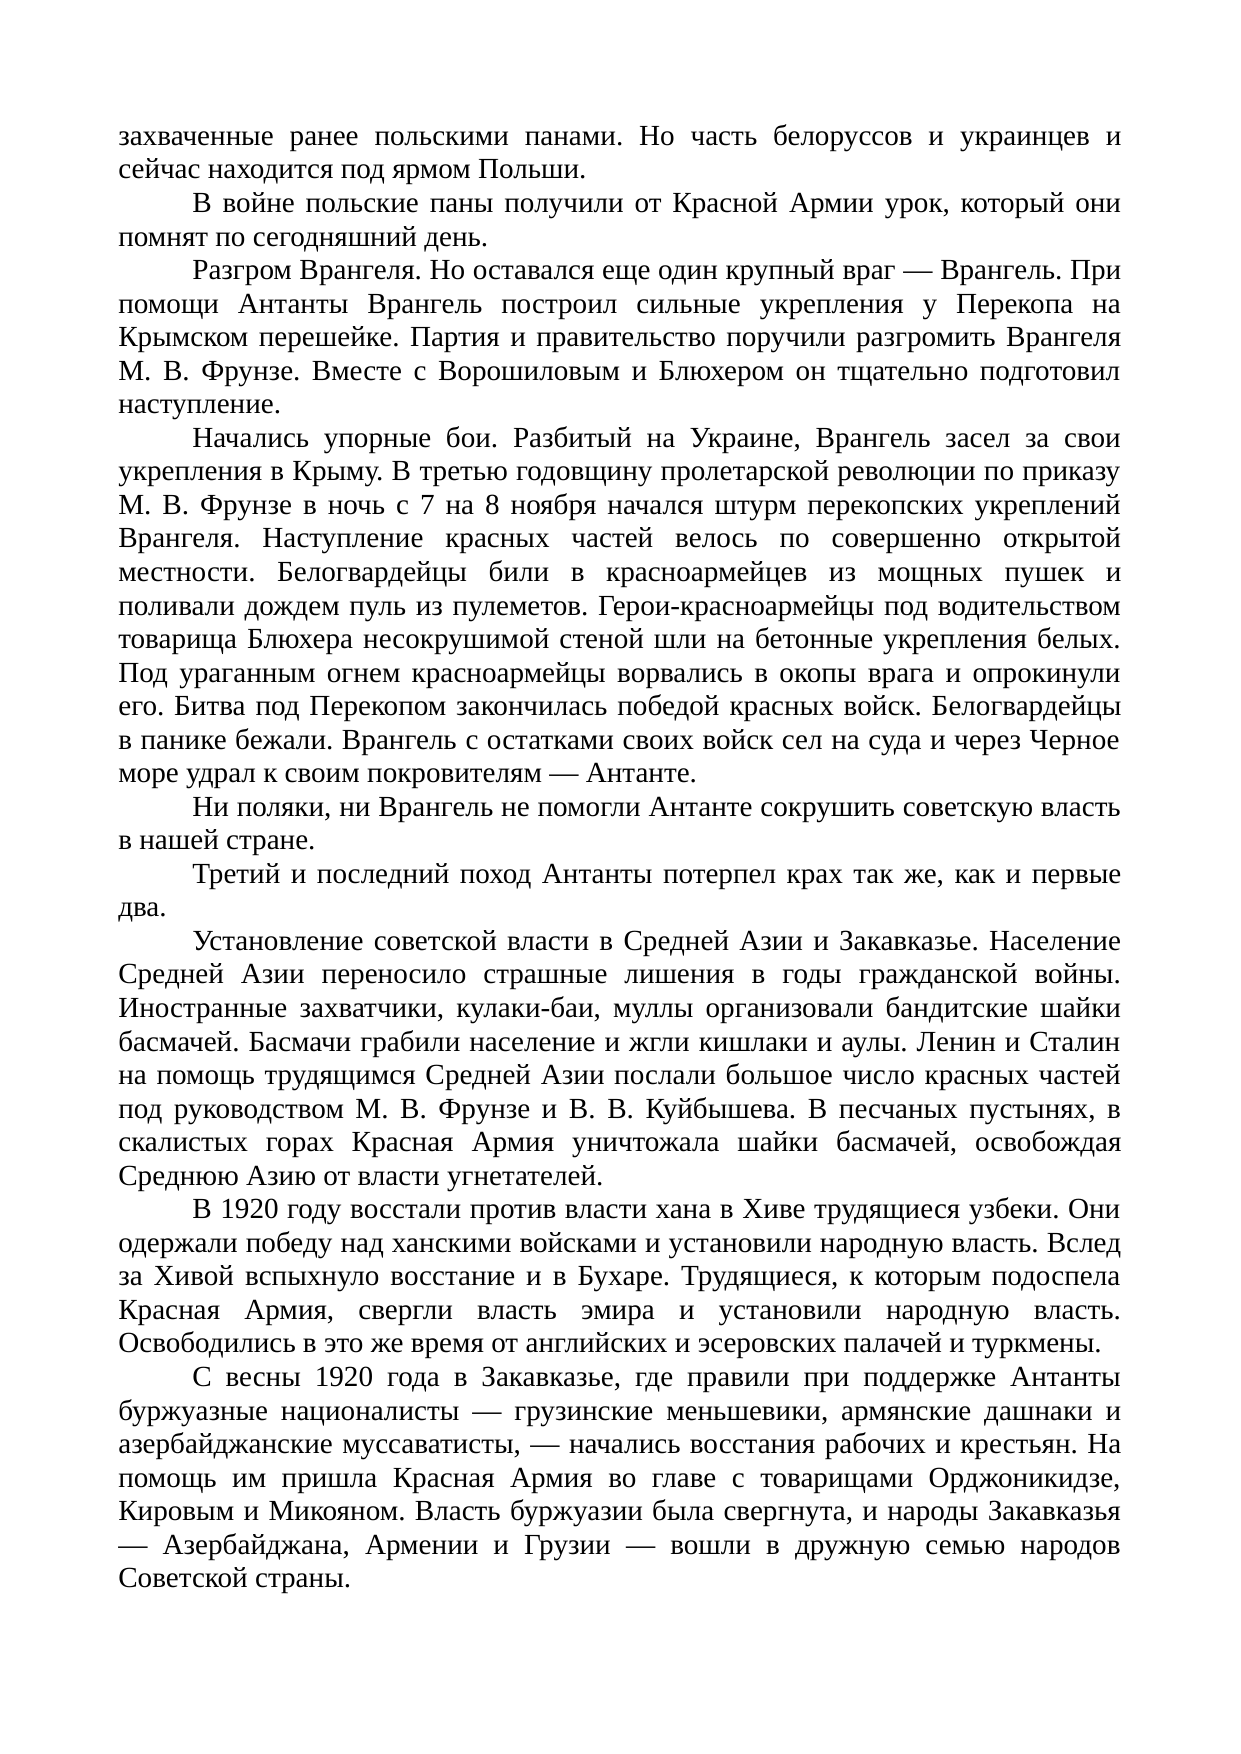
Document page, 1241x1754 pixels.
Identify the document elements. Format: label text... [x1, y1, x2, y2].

text Начались упорные бои. Разбитый на Украине, Врангель засел за свои укрепления в Крыму. В третью годовщину пролетарской революции по приказу М. В. Фрунзе в ночь с 7 на 8 ноября начался штурм перекопских укреплений Врангеля. Наступление красных частей велось по совершенно открытой местности. Белогвардейцы били в красноармейцев из мощных пушек и поливали дождем пуль из пулеметов. Герои-красноармейцы под водительством товарища Блюхера несокрушимой стеной шли на бетонные укрепления белых. Под ураганным огнем красноармейцы ворвались в окопы врага и опрокинули его. Битва под Перекопом закончилась победой красных войск. Белогвардейцы в панике бежали. Врангель с остатками своих войск сел на суда и через Черное море удрал к своим покровителям — Антанте. [118, 420, 1122, 789]
text Установление советской власти в Средней Азии и Закавказье. Население Средней Азии переносило страшные лишения в годы гражданской войны. Иностранные захватчики, кулаки-баи, муллы организовали бандитские шайки басмачей. Басмачи грабили население и жгли кишлаки и аулы. Ленин и Сталин на помощь трудящимся Средней Азии послали большое число красных частей под руководством М. В. Фрунзе и В. В. Куйбышева. В песчаных пустынях, в скалистых горах Красная Армия уничтожала шайки басмачей, освобождая Среднюю Азию от власти угнетателей. [118, 923, 1122, 1191]
text В 1920 году восстали против власти хана в Хиве трудящиеся узбеки. Они одержали победу над ханскими войсками и установили народную власть. Вслед за Хивой вспыхнуло восстание и в Бухаре. Трудящиеся, к которым подоспела Красная Армия, свергли власть эмира и установили народную власть. Освободились в это же время от английских и эсеровских палачей и туркмены. [118, 1191, 1122, 1359]
text Ни поляки, ни Врангель не помогли Антанте сокрушить советскую власть в нашей стране. [118, 789, 1122, 856]
text захваченные ранее польскими панами. Но часть белоруссов и украинцев и сейчас находится под ярмом Польши. [118, 118, 1122, 185]
text Разгром Врангеля. Но оставался еще один крупный враг — Врангель. При помощи Антанты Врангель построил сильные укрепления у Перекопа на Крымском перешейке. Партия и правительство поручили разгромить Врангеля М. В. Фрунзе. Вместе с Ворошиловым и Блюхером он тщательно подготовил наступление. [118, 252, 1122, 420]
text Третий и последний поход Антанты потерпел крах так же, как и первые два. [118, 856, 1122, 923]
text С весны 1920 года в Закавказье, где правили при поддержке Антанты буржуазные националисты — грузинские меньшевики, армянские дашнаки и азербайджанские муссаватисты, — начались восстания рабочих и крестьян. На помощь им пришла Красная Армия во главе с товарищами Орджоникидзе, Кировым и Микояном. Власть буржуазии была свергнута, и народы Закавказья — Азербайджана, Армении и Грузии — вошли в дружную семью народов Советской страны. [118, 1359, 1122, 1594]
text В войне польские паны получили от Красной Армии урок, который они помнят по сегодняшний день. [118, 185, 1122, 252]
